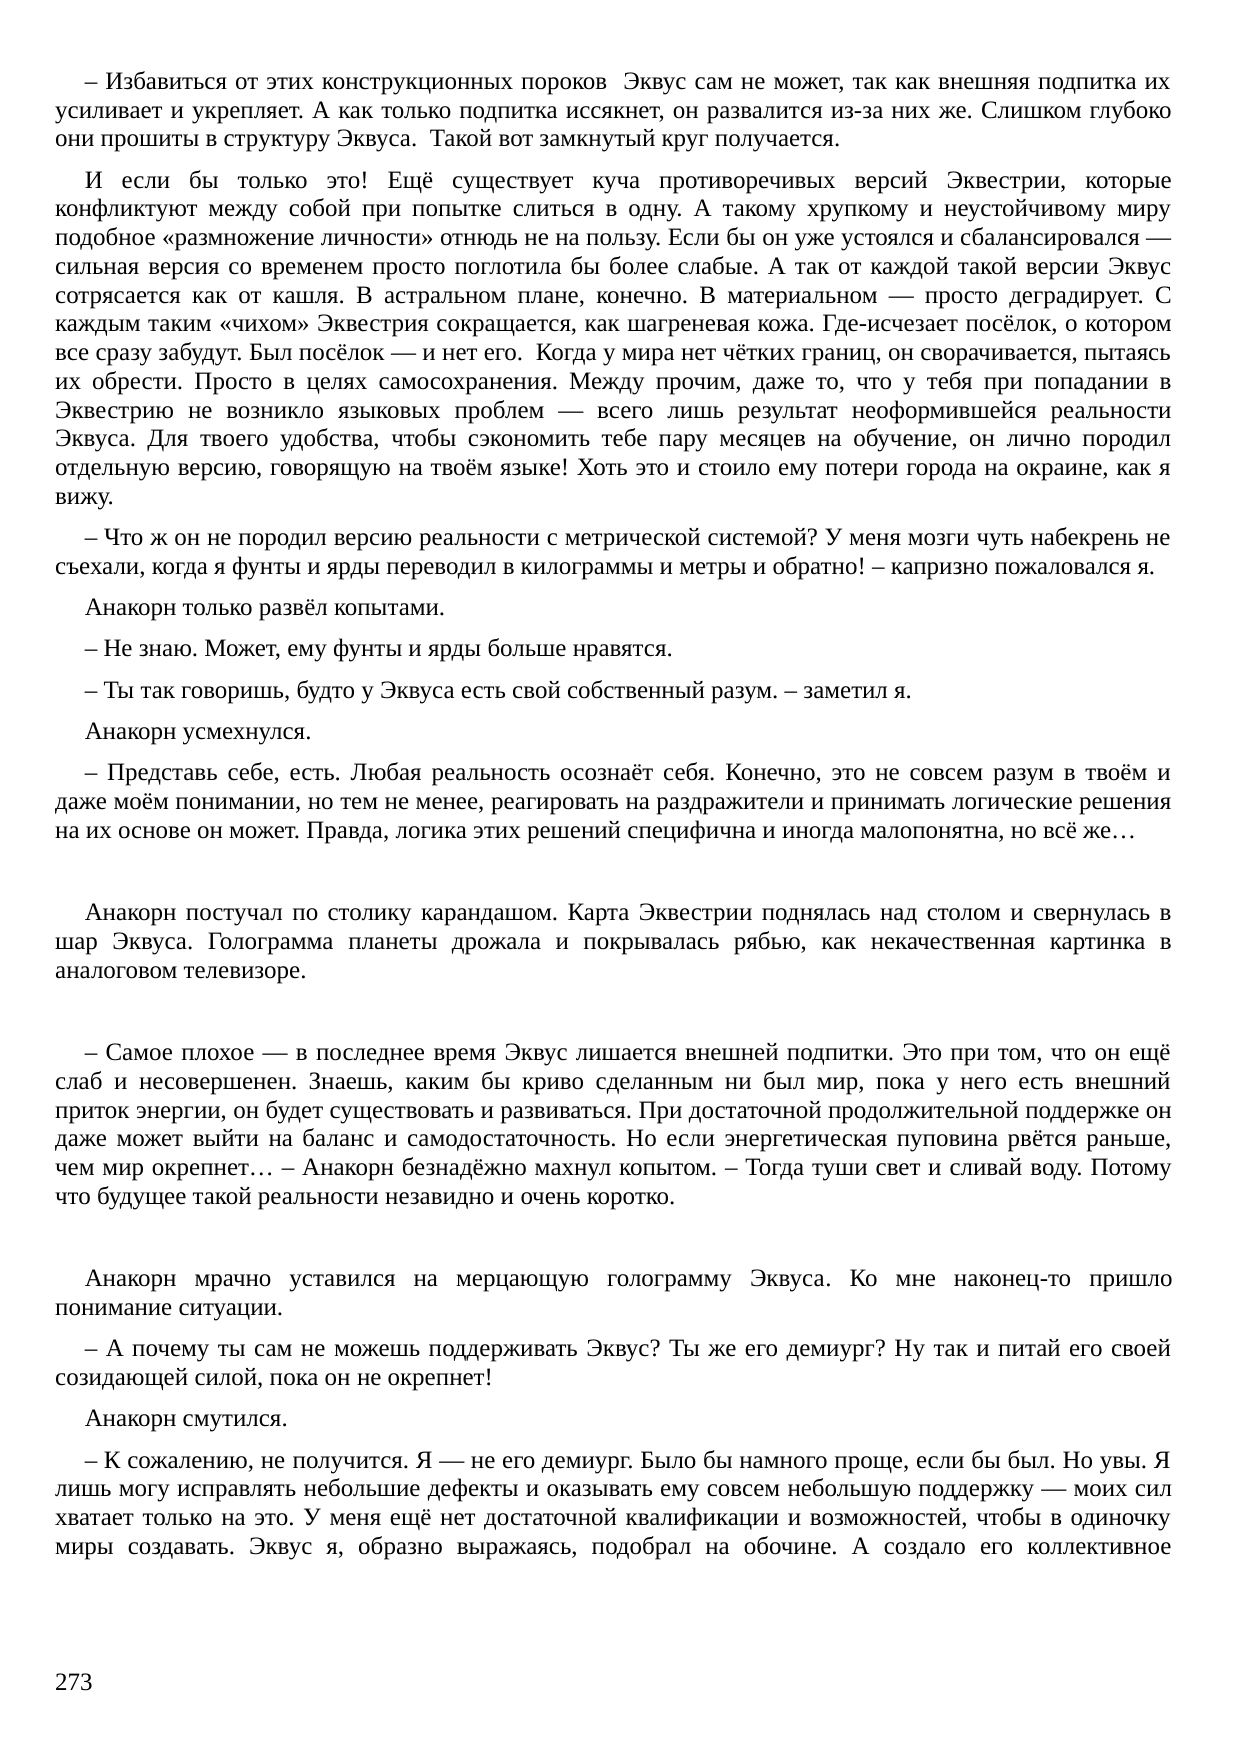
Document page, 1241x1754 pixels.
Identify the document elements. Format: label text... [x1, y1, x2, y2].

text – Представь себе, есть. Любая реальность осознаёт себя. Конечно, это не совсем разум в твоём и даже моём понимании, но тем не менее, реагировать на раздражители и принимать логические решения на их основе он может. Правда, логика этих решений специфична и иногда малопонятна, но всё же… [55, 757, 1173, 843]
text – Не знаю. Может, ему фунты и ярды больше нравятся. [55, 633, 1173, 662]
text – Ты так говоришь, будто у Эквуса есть свой собственный разум. – заметил я. [55, 675, 1173, 703]
text И если бы только это! Ещё существует куча противоречивых версий Эквестрии, которые конфликтуют между собой при попытке слиться в одну. А такому хрупкому и неустойчивому миру подобное «размножение личности» отнюдь не на пользу. Если бы он уже устоялся и сбалансировался — сильная версия со временем просто поглотила бы более слабые. А так от каждой такой версии Эквус сотрясается как от кашля. В астральном плане, конечно. В материальном — просто деградирует. С каждым таким «чихом» Эквестрия сокращается, как шагреневая кожа. Где-исчезает посёлок, о котором все сразу забудут. Был посёлок — и нет его. Когда у мира нет чётких границ, он сворачивается, пытаясь их обрести. Просто в целях самосохранения. Между прочим, даже то, что у тебя при попадании в Эквестрию не возникло языковых проблем — всего лишь результат неоформившейся реальности Эквуса. Для твоего удобства, чтобы сэкономить тебе пару месяцев на обучение, он лично породил отдельную версию, говорящую на твоём языке! Хоть это и стоило ему потери города на окраине, как я вижу. [55, 165, 1173, 510]
text – Что ж он не породил версию реальности с метрической системой? У меня мозги чуть набекрень не съехали, когда я фунты и ярды переводил в килограммы и метры и обратно! – капризно пожаловался я. [55, 522, 1173, 580]
text Анакорн только развёл копытами. [55, 592, 1173, 621]
text – К сожалению, не получится. Я — не его демиург. Было бы намного проще, если бы был. Но увы. Я лишь могу исправлять небольшие дефекты и оказывать ему совсем небольшую поддержку — моих сил хватает только на это. У меня ещё нет достаточной квалификации и возможностей, чтобы в одиночку миры создавать. Эквус я, образно выражаясь, подобрал на обочине. А создало его коллективное [55, 1445, 1173, 1588]
text Анакорн постучал по столику карандашом. Карта Эквестрии поднялась над столом и свернулась в шар Эквуса. Голограмма планеты дрожала и покрывалась рябью, как некачественная картинка в аналоговом телевизоре. [55, 897, 1173, 983]
text – Избавиться от этих конструкционных пороков Эквус сам не может, так как внешняя подпитка их усиливает и укрепляет. А как только подпитка иссякнет, он развалится из-за них же. Слишком глубоко они прошиты в структуру Эквуса. Такой вот замкнутый круг получается. [55, 66, 1173, 152]
text Анакорн усмехнулся. [55, 716, 1173, 745]
text Анакорн смутился. [55, 1403, 1173, 1432]
text – А почему ты сам не можешь поддерживать Эквус? Ты же его демиург? Ну так и питай его своей созидающей силой, пока он не окрепнет! [55, 1333, 1173, 1391]
text Анакорн мрачно уставился на мерцающую голограмму Эквуса. Ко мне наконец-то пришло понимание ситуации. [55, 1263, 1173, 1321]
text – Самое плохое — в последнее время Эквус лишается внешней подпитки. Это при том, что он ещё слаб и несовершенен. Знаешь, каким бы криво сделанным ни был мир, пока у него есть внешний приток энергии, он будет существовать и развиваться. При достаточной продолжительной поддержке он даже может выйти на баланс и самодостаточность. Но если энергетическая пуповина рвётся раньше, чем мир окрепнет… – Анакорн безнадёжно махнул копытом. – Тогда туши свет и сливай воду. Потому что будущее такой реальности незавидно и очень коротко. [55, 1037, 1173, 1210]
